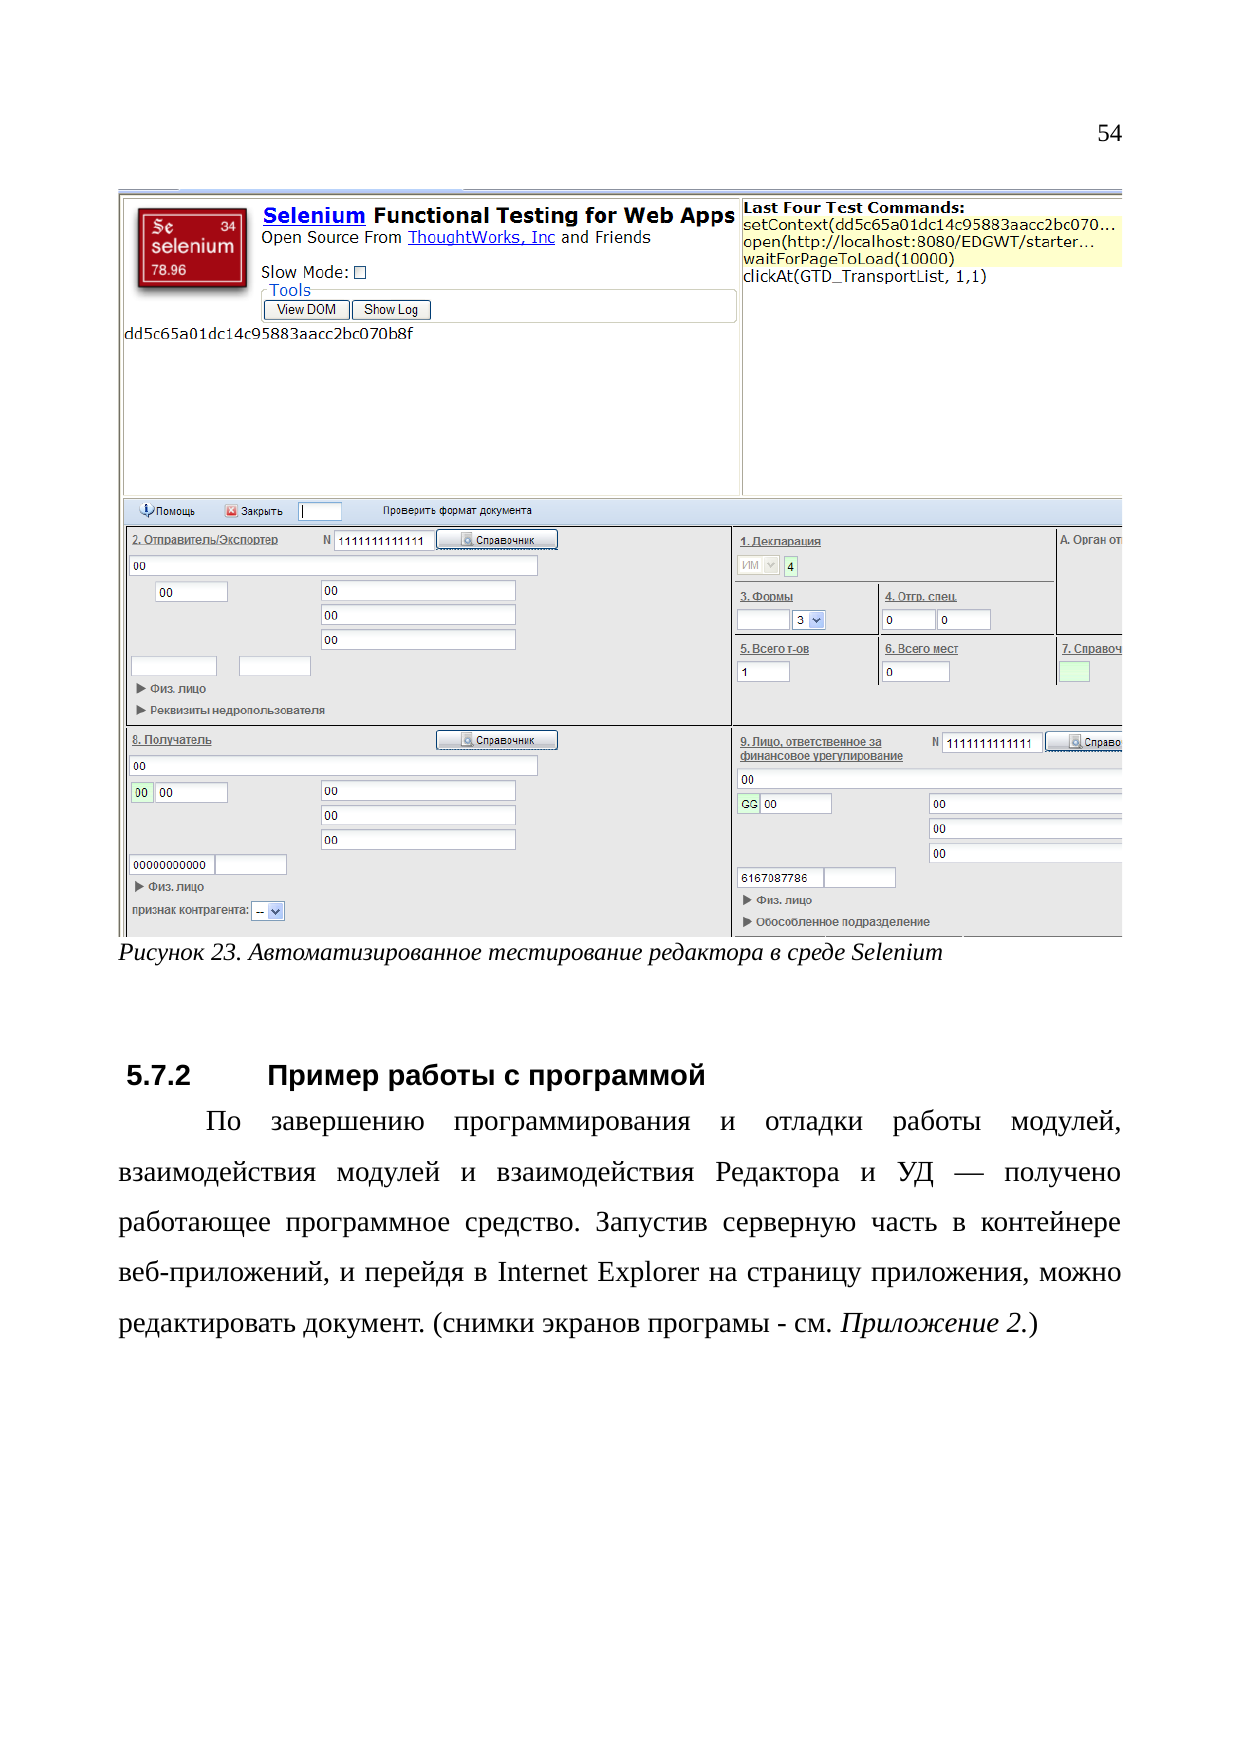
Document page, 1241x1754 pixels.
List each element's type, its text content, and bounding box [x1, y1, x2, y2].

text По завершению программирования и отладки работы модулей, взаимодействия модулей и взаимодействия Редактора и УД — получено работающее программное средство. Запустив серверную часть в контейнере веб-приложений, и перейдя в Internet Explorer на страницу приложения, можно редактировать документ. (снимки экранов програмы - см. Приложение 2.) [118, 1103, 1122, 1338]
subtitle Пример работы с программой [118, 1057, 1122, 1091]
picture [118, 189, 1123, 937]
text Рисунок 23. Автоматизированное тестирование редактора в среде Selenium [118, 937, 1122, 965]
